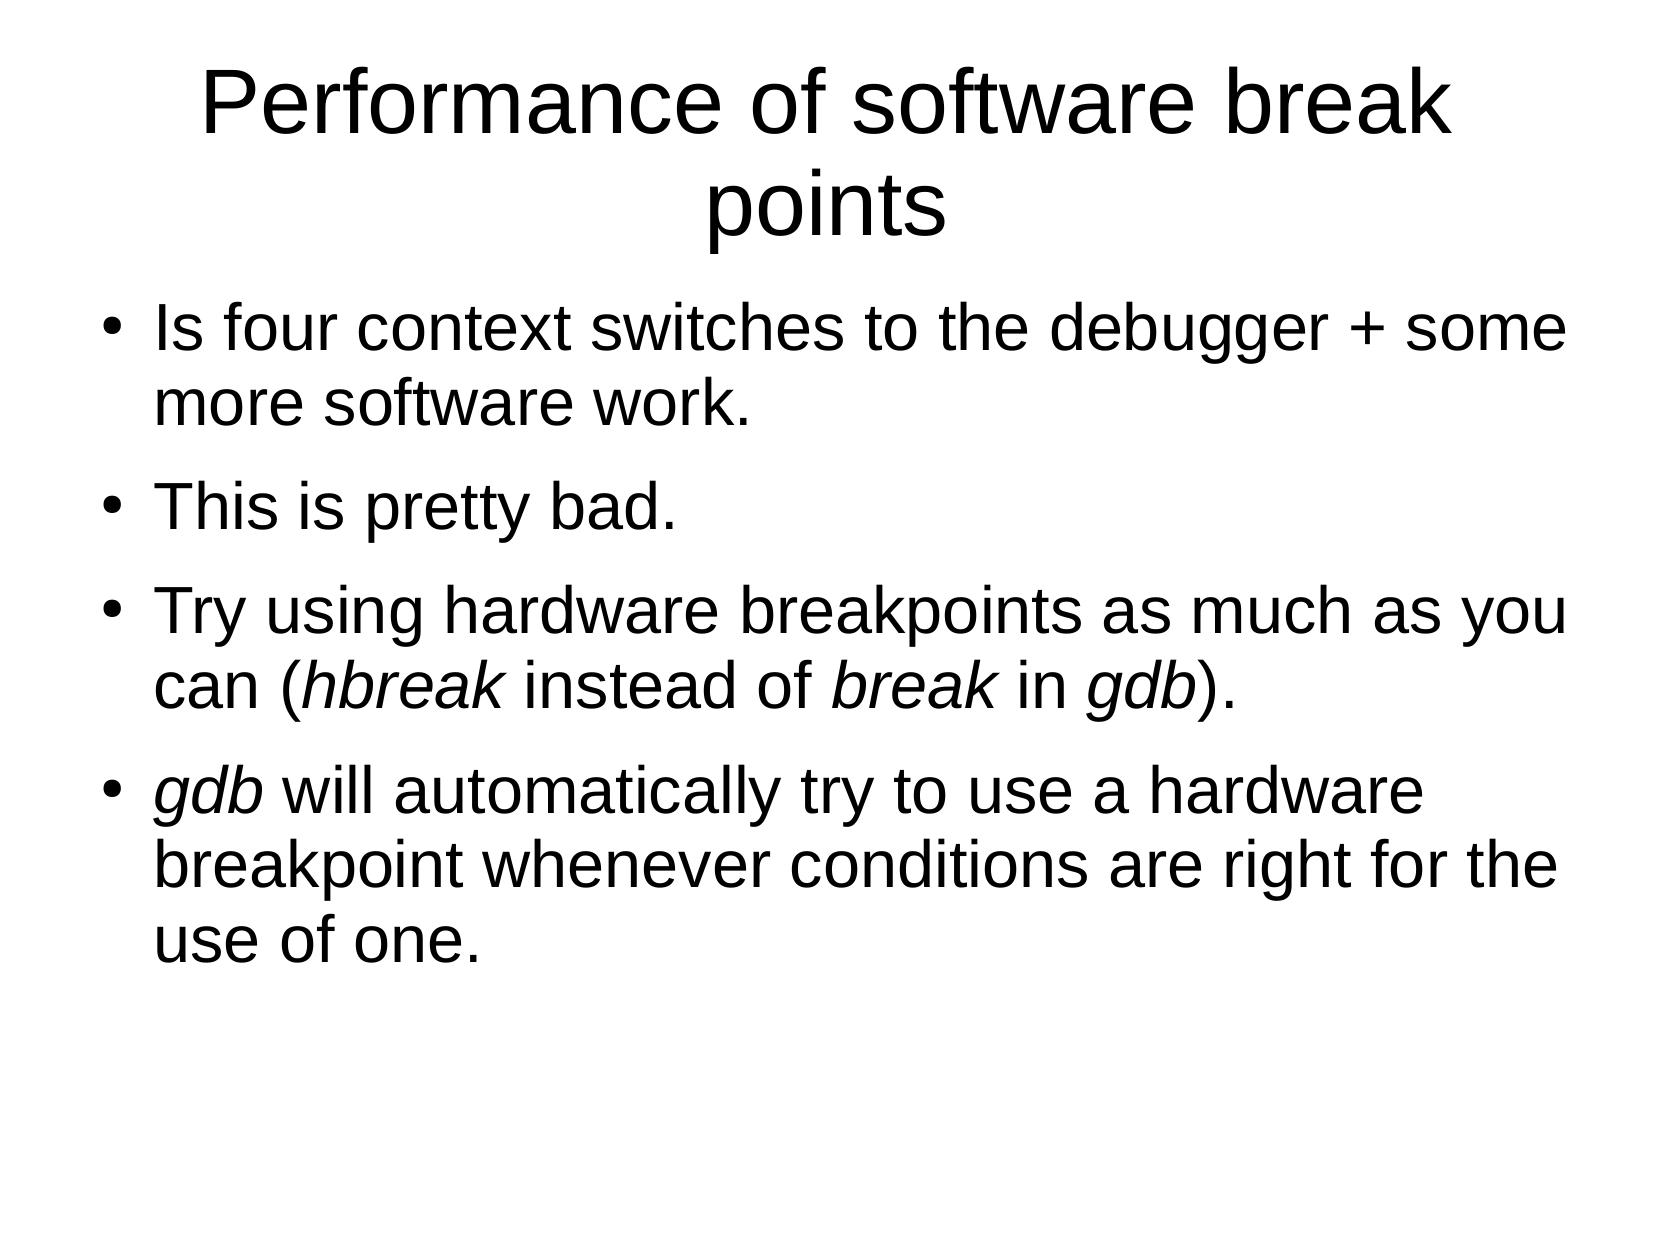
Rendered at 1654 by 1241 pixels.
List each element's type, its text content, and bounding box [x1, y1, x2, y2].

title Performance of software break points [82, 49, 1571, 257]
list Is four context switches to the debugger + some more software work. This is pretty bad. Try using hardware breakpoints as much as you can (hbreak instead of break in gdb). gdb will automatically try to use a hardware breakpoint whenever conditions are right for the use of one. [82, 290, 1571, 1010]
